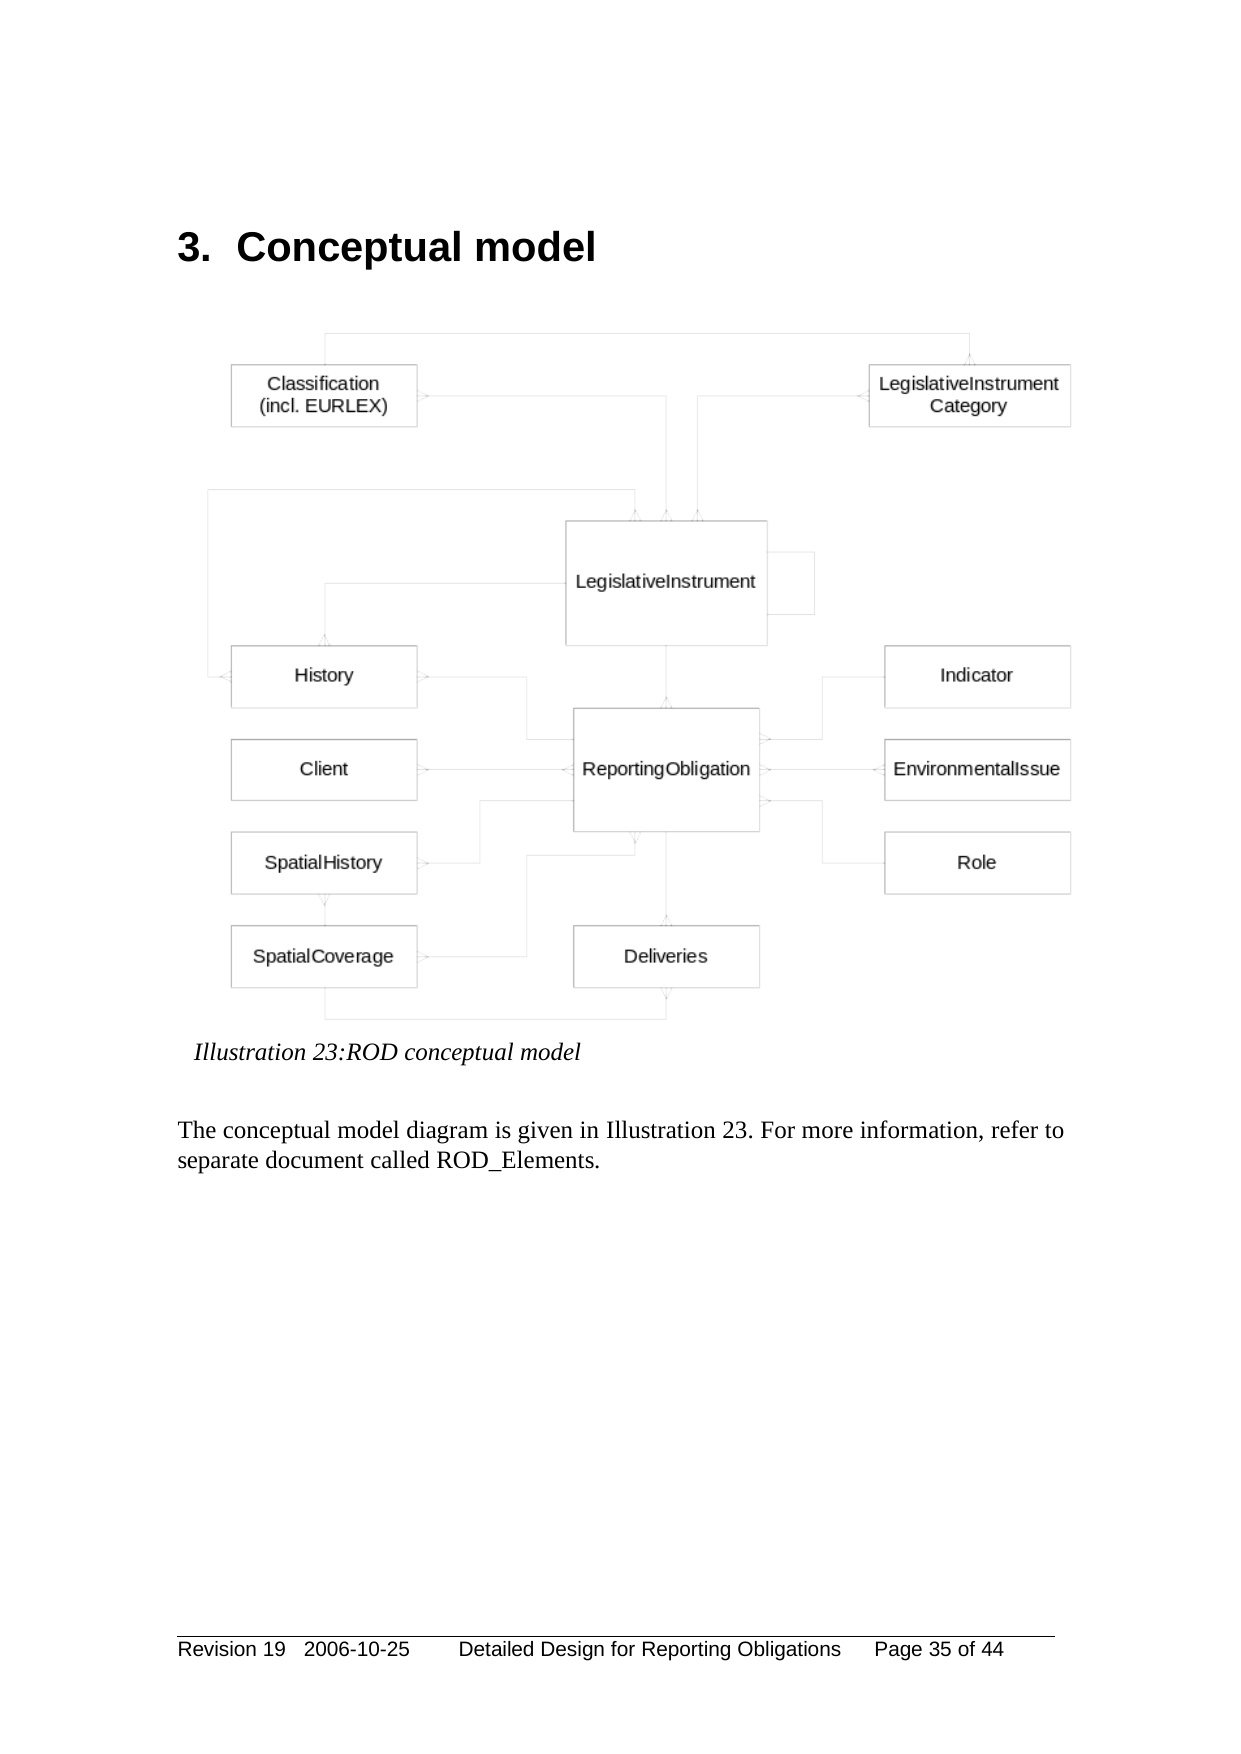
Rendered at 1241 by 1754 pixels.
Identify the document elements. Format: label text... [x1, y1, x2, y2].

text The conceptual model diagram is given in Illustration 23. For more information, refer to separate document called ROD_Elements. [177, 1115, 1092, 1173]
subtitle Conceptual model [177, 222, 1092, 270]
text Illustration 23:ROD conceptual model [194, 316, 1076, 1066]
